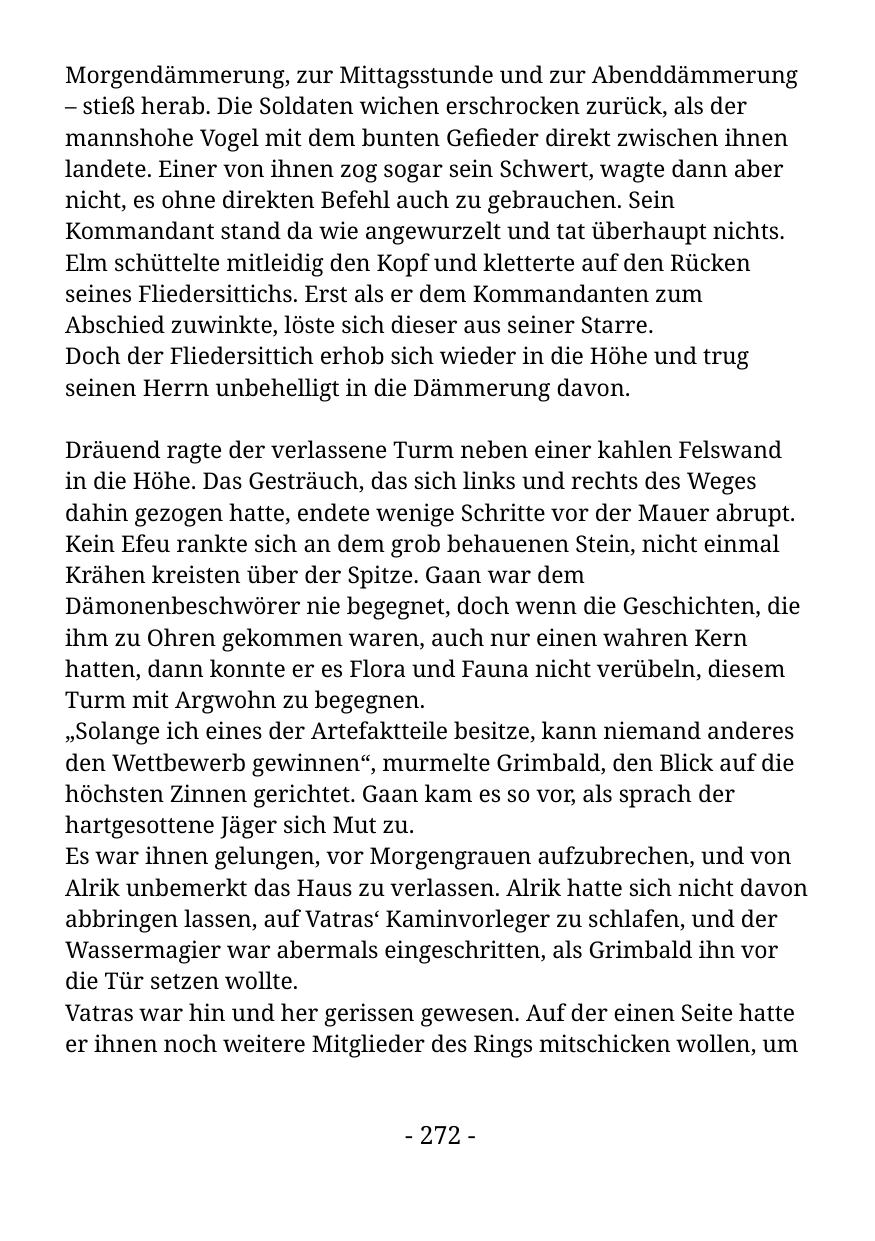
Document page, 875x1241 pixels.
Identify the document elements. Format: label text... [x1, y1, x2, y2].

text Morgendämmerung, zur Mittagsstunde und zur Abenddämmerung – stieß herab. Die Soldaten wichen erschrocken zurück, als der mannshohe Vogel mit dem bunten Gefieder direkt zwischen ihnen landete. Einer von ihnen zog sogar sein Schwert, wagte dann aber nicht, es ohne direkten Befehl auch zu gebrauchen. Sein Kommandant stand da wie angewurzelt und tat überhaupt nichts. Elm schüttelte mitleidig den Kopf und kletterte auf den Rücken seines Fliedersittichs. Erst als er dem Kommandanten zum Abschied zuwinkte, löste sich dieser aus seiner Starre. Doch der Fliedersittich erhob sich wieder in die Höhe und trug seinen Herrn unbehelligt in die Dämmerung davon. Dräuend ragte der verlassene Turm neben einer kahlen Felswand in die Höhe. Das Gesträuch, das sich links und rechts des Weges dahin gezogen hatte, endete wenige Schritte vor der Mauer abrupt. Kein Efeu rankte sich an dem grob behauenen Stein, nicht einmal Krähen kreisten über der Spitze. Gaan war dem Dämonenbeschwörer nie begegnet, doch wenn die Geschichten, die ihm zu Ohren gekommen waren, auch nur einen wahren Kern hatten, dann konnte er es Flora und Fauna nicht verübeln, diesem Turm mit Argwohn zu begegnen. „Solange ich eines der Artefaktteile besitze, kann niemand anderes den Wettbewerb gewinnen“, murmelte Grimbald, den Blick auf die höchsten Zinnen gerichtet. Gaan kam es so vor, als sprach der hartgesottene Jäger sich Mut zu. Es war ihnen gelungen, vor Morgengrauen aufzubrechen, und von Alrik unbemerkt das Haus zu verlassen. Alrik hatte sich nicht davon abbringen lassen, auf Vatras‘ Kaminvorleger zu schlafen, und der Wassermagier war abermals eingeschritten, als Grimbald ihn vor die Tür setzen wollte. Vatras war hin und her gerissen gewesen. Auf der einen Seite hatte er ihnen noch weitere Mitglieder des Rings mitschicken wollen, um [65, 59, 809, 1059]
